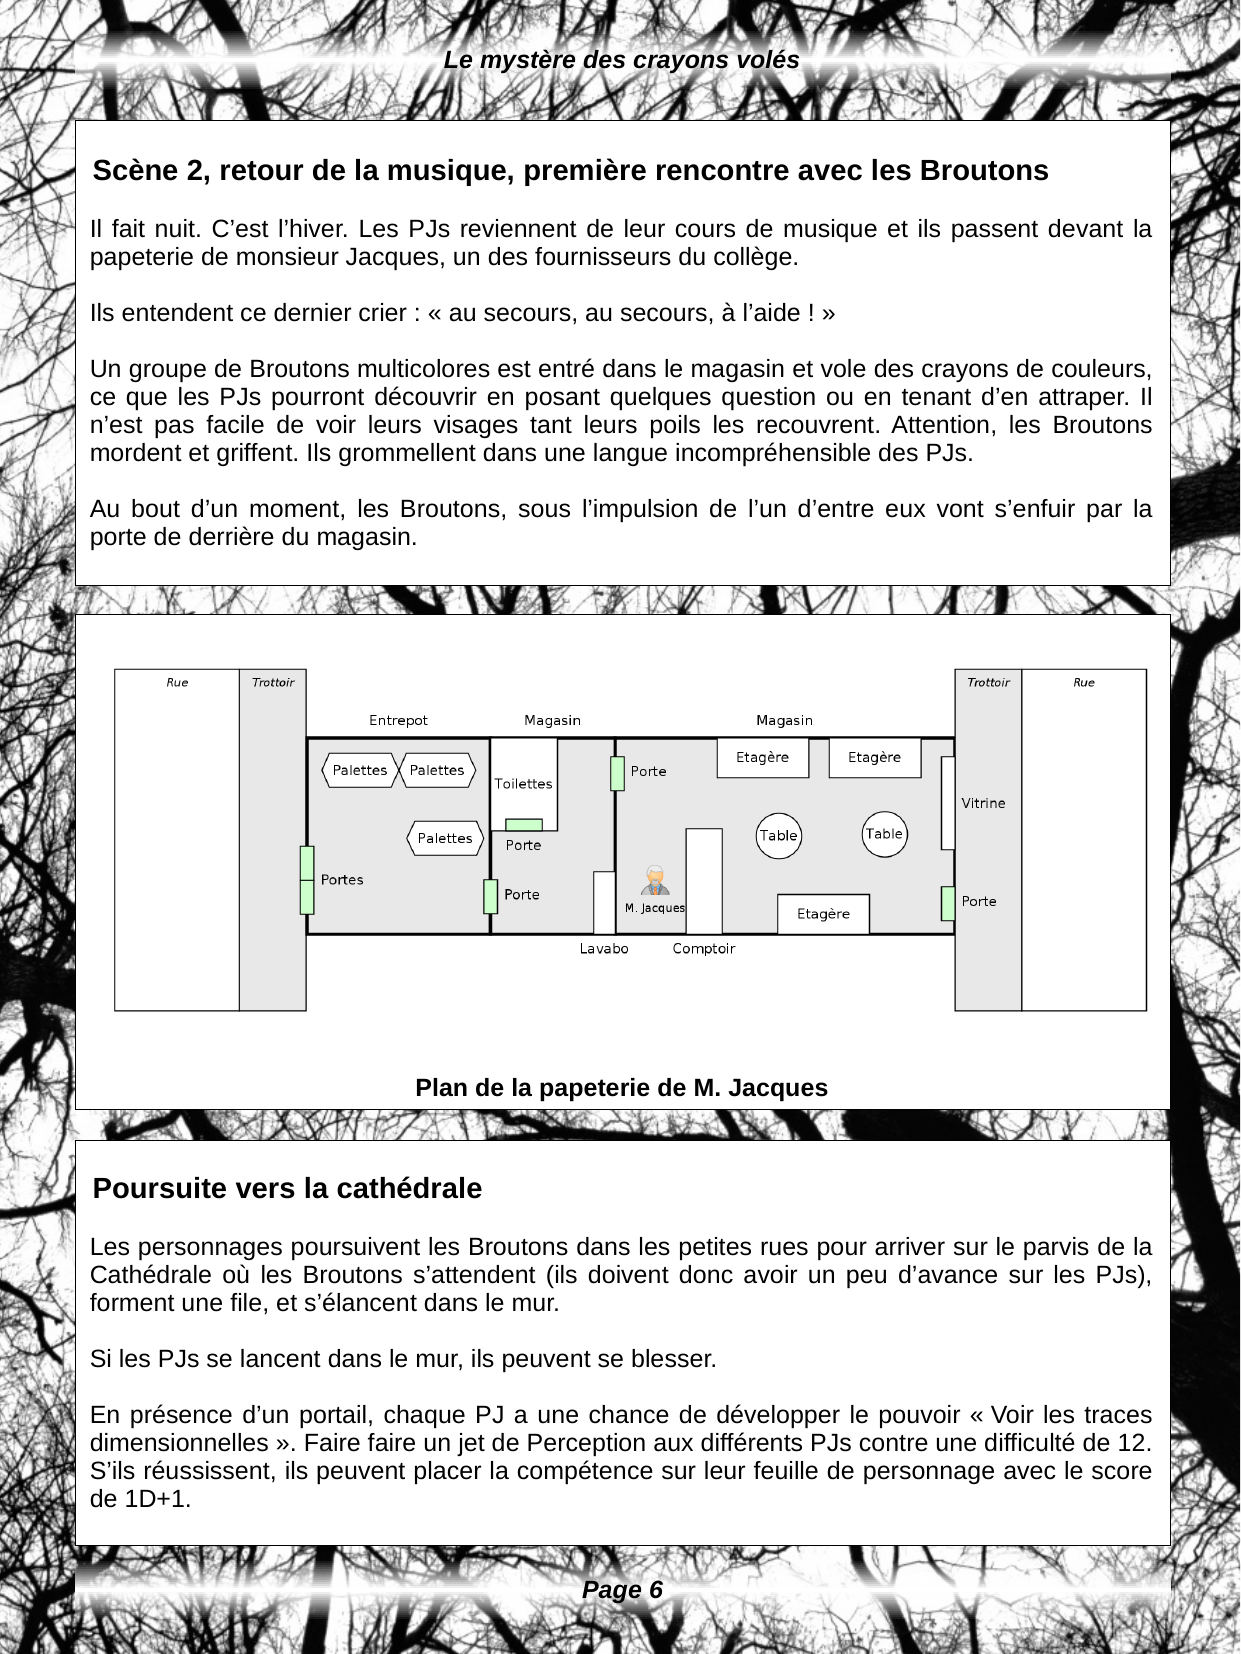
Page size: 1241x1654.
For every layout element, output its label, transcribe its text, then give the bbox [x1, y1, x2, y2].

text_box Page 6 [75, 1560, 1171, 1621]
picture [0, 0, 1241, 1654]
text_box Le mystère des crayons volés [75, 30, 1171, 91]
text_box Scène 2, retour de la musique, première rencontre avec les Broutons Il fait nuit. C’est l’hiver. Les PJs reviennent de leur cours de musique et ils passent devant la papeterie de monsieur Jacques, un des fournisseurs du collège. Ils entendent ce dernier crier : « au secours, au secours, à l’aide ! » Un groupe de Broutons multicolores est entré dans le magasin et vole des crayons de couleurs, ce que les PJs pourront découvrir en posant quelques question ou en tenant d’en attraper. Il n’est pas facile de voir leurs visages tant leurs poils les recouvrent. Attention, les Broutons mordent et griffent. Ils grommellent dans une langue incompréhensible des PJs. Au bout d’un moment, les Broutons, sous l’impulsion de l’un d’entre eux vont s’enfuir par la porte de derrière du magasin. [75, 120, 1171, 586]
text_box Poursuite vers la cathédrale Les personnages poursuivent les Broutons dans les petites rues pour arriver sur le parvis de la Cathédrale où les Broutons s’attendent (ils doivent donc avoir un peu d’avance sur les PJs), forment une file, et s’élancent dans le mur. Si les PJs se lancent dans le mur, ils peuvent se blesser. En présence d’un portail, chaque PJ a une chance de développer le pouvoir « Voir les traces dimensionnelles ». Faire faire un jet de Perception aux différents PJs contre une difficulté de 12. S’ils réussissent, ils peuvent placer la compétence sur leur feuille de personnage avec le score de 1D+1. [75, 1140, 1171, 1546]
text_box Plan de la papeterie de M. Jacques [75, 614, 1171, 1110]
